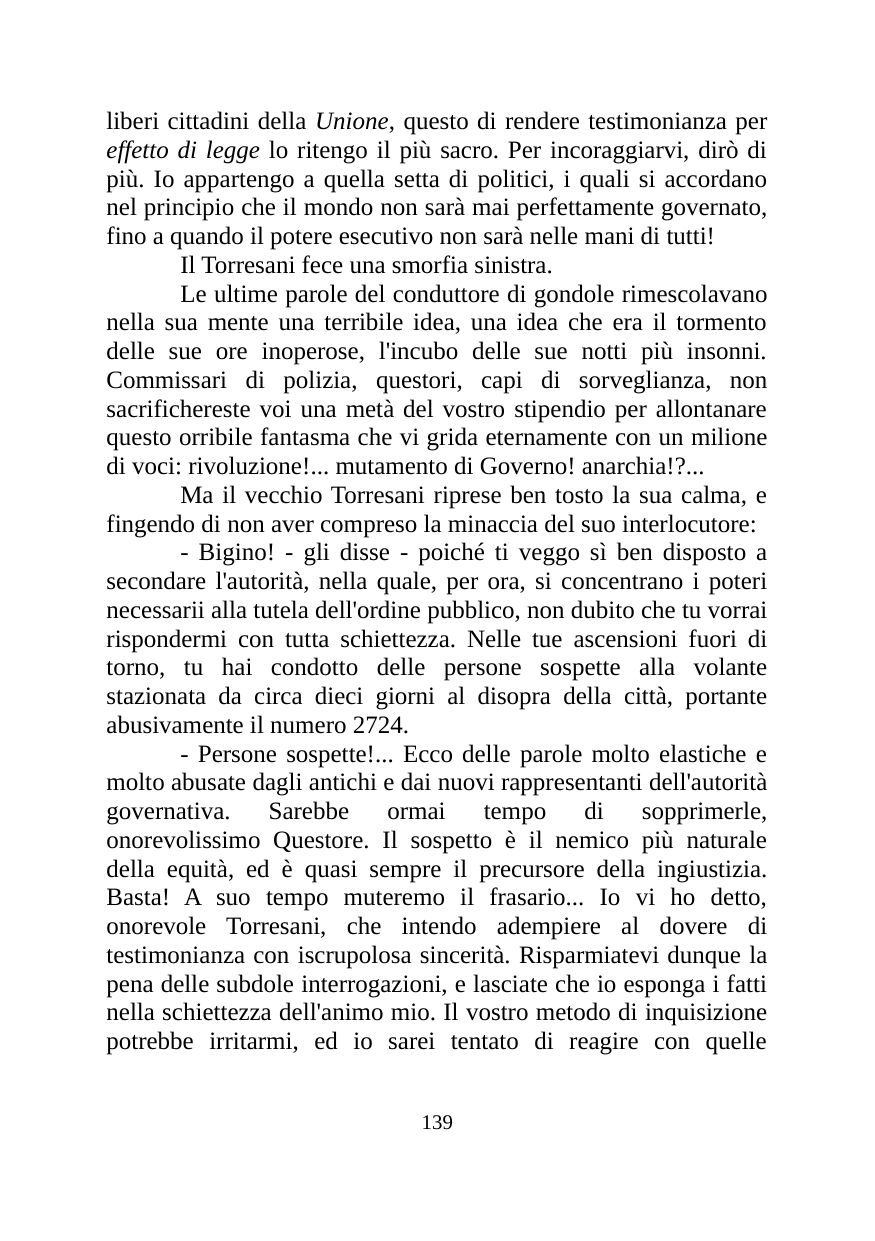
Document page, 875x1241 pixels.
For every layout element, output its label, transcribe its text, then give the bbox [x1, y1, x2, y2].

text liberi cittadini della Unione, questo di rendere testimonianza per effetto di legge lo ritengo il più sacro. Per incoraggiarvi, dirò di più. Io appartengo a quella setta di politici, i quali si accordano nel principio che il mondo non sarà mai perfettamente governato, fino a quando il potere esecutivo non sarà nelle mani di tutti! [106, 106, 768, 250]
text Le ultime parole del conduttore di gondole rimescolavano nella sua mente una terribile idea, una idea che era il tormento delle sue ore inoperose, l'incubo delle sue notti più insonni. Commissari di polizia, questori, capi di sorveglianza, non sacrifichereste voi una metà del vostro stipendio per allontanare questo orribile fantasma che vi grida eternamente con un milione di voci: rivoluzione!... mutamento di Governo! anarchia!?... [106, 279, 768, 480]
text - Bigino! - gli disse - poiché ti veggo sì ben disposto a secondare l'autorità, nella quale, per ora, si concentrano i poteri necessarii alla tutela dell'ordine pubblico, non dubito che tu vorrai rispondermi con tutta schiettezza. Nelle tue ascensioni fuori di torno, tu hai condotto delle persone sospette alla volante stazionata da circa dieci giorni al disopra della città, portante abusivamente il numero 2724. [106, 537, 768, 739]
text - Persone sospette!... Ecco delle parole molto elastiche e molto abusate dagli antichi e dai nuovi rappresentanti dell'autorità governativa. Sarebbe ormai tempo di sopprimerle, onorevolissimo Questore. Il sospetto è il nemico più naturale della equità, ed è quasi sempre il precursore della ingiustizia. Basta! A suo tempo muteremo il frasario... Io vi ho detto, onorevole Torresani, che intendo adempiere al dovere di testimonianza con iscrupolosa sincerità. Risparmiatevi dunque la pena delle subdole interrogazioni, e lasciate che io esponga i fatti nella schiettezza dell'animo mio. Il vostro metodo di inquisizione potrebbe irritarmi, ed io sarei tentato di reagire con quelle [106, 739, 768, 1055]
text Il Torresani fece una smorfia sinistra. [106, 250, 768, 279]
text Ma il vecchio Torresani riprese ben tosto la sua calma, e fingendo di non aver compreso la minaccia del suo interlocutore: [106, 480, 768, 537]
